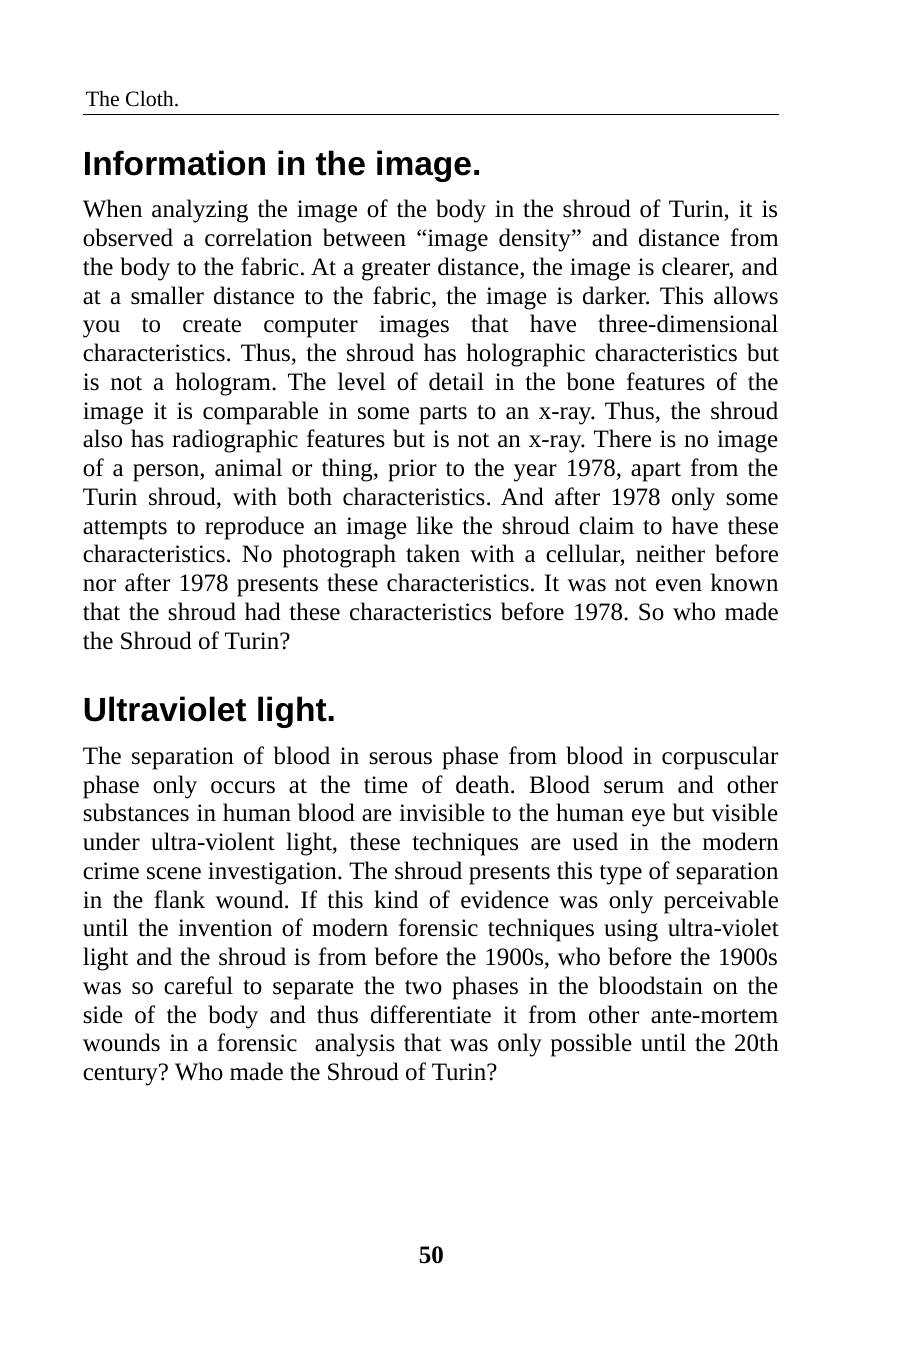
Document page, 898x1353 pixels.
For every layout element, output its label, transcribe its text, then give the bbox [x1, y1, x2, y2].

text The separation of blood in serous phase from blood in corpuscular phase only occurs at the time of death. Blood serum and other substances in human blood are invisible to the human eye but visible under ultra-violent light, these techniques are used in the modern crime scene investigation. The shroud presents this type of separation in the flank wound. If this kind of evidence was only perceivable until the invention of modern forensic techniques using ultra-violet light and the shroud is from before the 1900s, who before the 1900s was so careful to separate the two phases in the bloodstain on the side of the body and thus differentiate it from other ante-mortem wounds in a forensic analysis that was only possible until the 20th century? Who made the Shroud of Turin? [83, 741, 779, 1086]
subtitle Information in the image. [83, 143, 779, 182]
subtitle Ultraviolet light. [83, 690, 779, 728]
text When analyzing the image of the body in the shroud of Turin, it is observed a correlation between “image density” and distance from the body to the fabric. At a greater distance, the image is clearer, and at a smaller distance to the fabric, the image is darker. This allows you to create computer images that have three-dimensional characteristics. Thus, the shroud has holographic characteristics but is not a hologram. The level of detail in the bone features of the image it is comparable in some parts to an x-ray. Thus, the shroud also has radiographic features but is not an x-ray. There is no image of a person, animal or thing, prior to the year 1978, apart from the Turin shroud, with both characteristics. And after 1978 only some attempts to reproduce an image like the shroud claim to have these characteristics. No photograph taken with a cellular, neither before nor after 1978 presents these characteristics. It was not even known that the shroud had these characteristics before 1978. So who made the Shroud of Turin? [83, 194, 779, 654]
